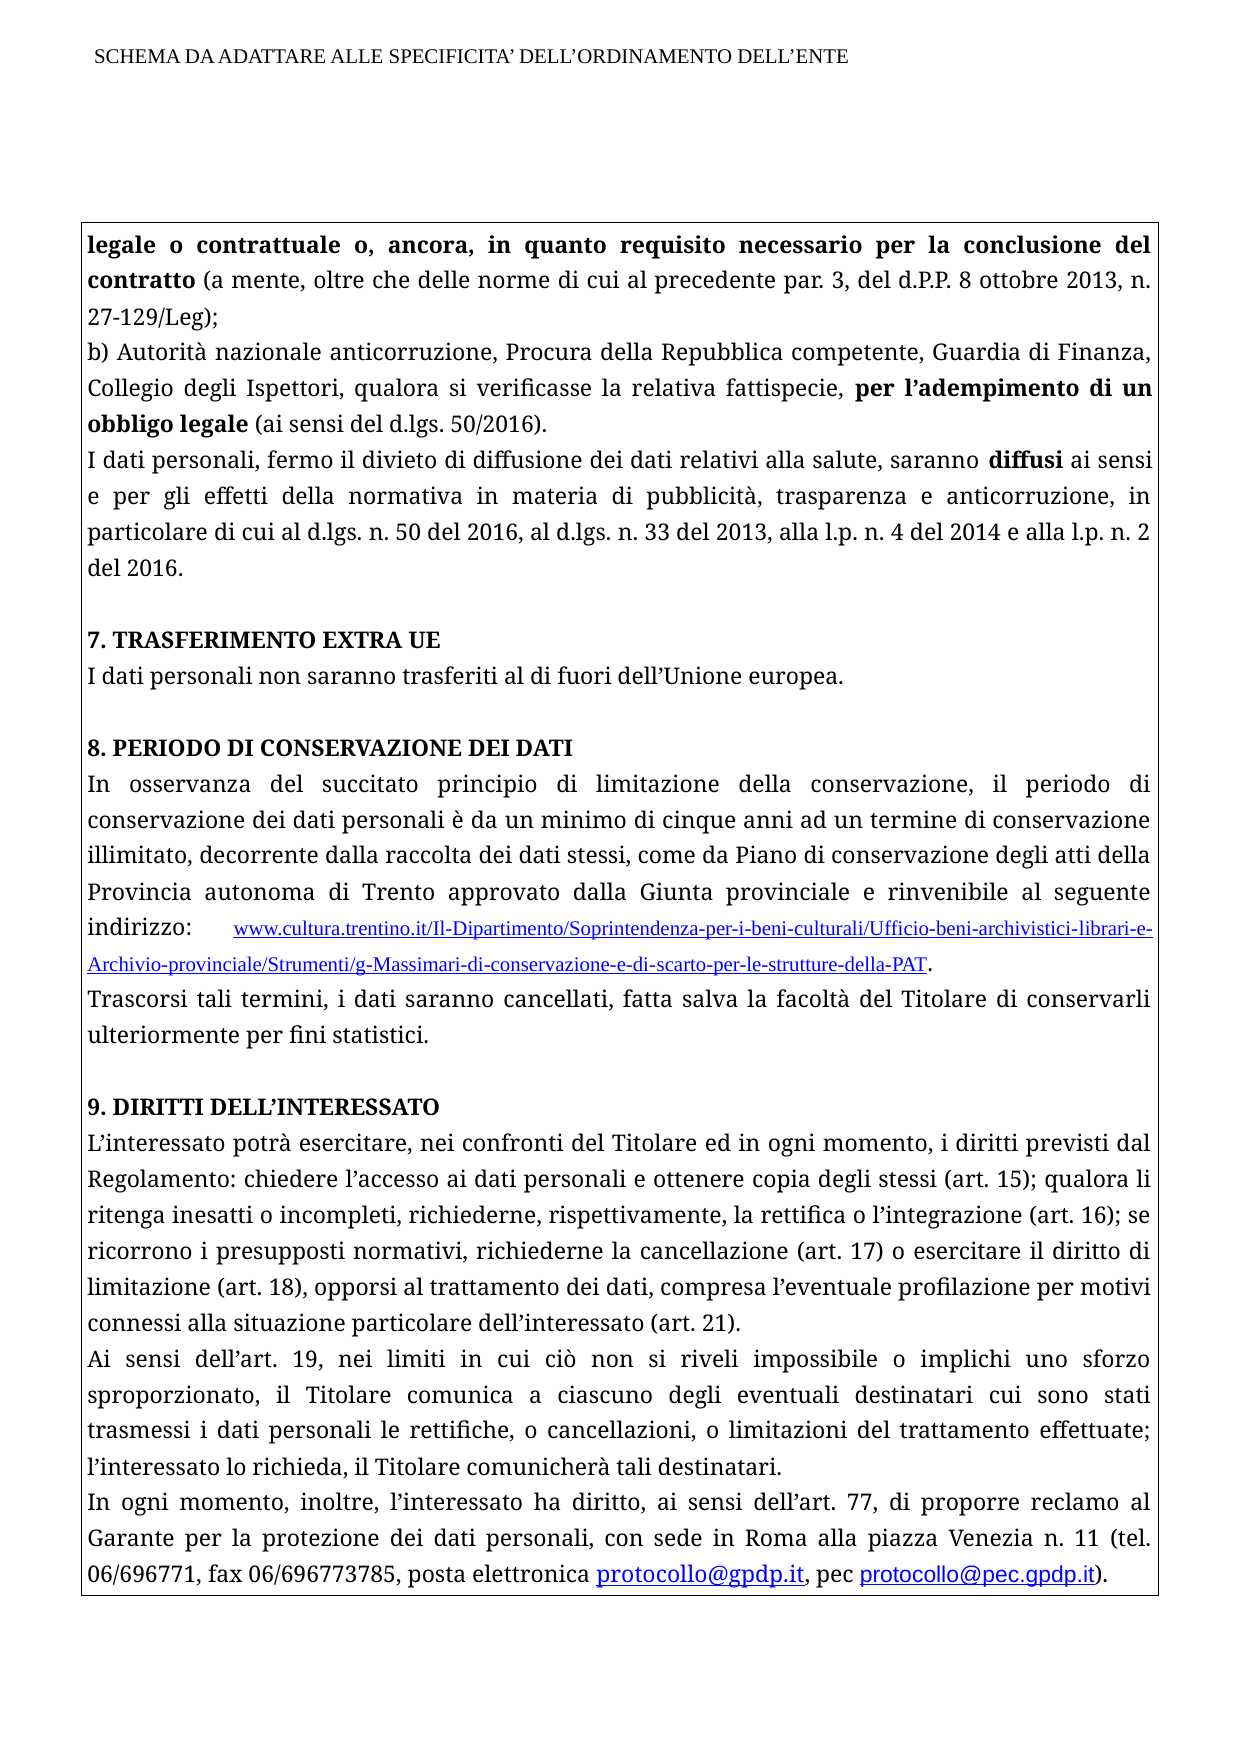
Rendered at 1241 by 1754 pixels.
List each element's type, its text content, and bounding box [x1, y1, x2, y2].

table_header legale o contrattuale o, ancora, in quanto requisito necessario per la conclusione del contratto (a mente, oltre che delle norme di cui al precedente par. 3, del d.P.P. 8 ottobre 2013, n. 27-129/Leg); b) Autorità nazionale anticorruzione, Procura della Repubblica competente, Guardia di Finanza, Collegio degli Ispettori, qualora si verificasse la relativa fattispecie, per l’adempimento di un obbligo legale (ai sensi del d.lgs. 50/2016). I dati personali, fermo il divieto di diffusione dei dati relativi alla salute, saranno diffusi ai sensi e per gli effetti della normativa in materia di pubblicità, trasparenza e anticorruzione, in particolare di cui al d.lgs. n. 50 del 2016, al d.lgs. n. 33 del 2013, alla l.p. n. 4 del 2014 e alla l.p. n. 2 del 2016. 7. TRASFERIMENTO EXTRA UE I dati personali non saranno trasferiti al di fuori dell’Unione europea. 8. PERIODO DI CONSERVAZIONE DEI DATI In osservanza del succitato principio di limitazione della conservazione, il periodo di conservazione dei dati personali è da un minimo di cinque anni ad un termine di conservazione illimitato, decorrente dalla raccolta dei dati stessi, come da Piano di conservazione degli atti della Provincia autonoma di Trento approvato dalla Giunta provinciale e rinvenibile al seguente indirizzo: www.cultura.trentino.it/Il-Dipartimento/Soprintendenza-per-i-beni-culturali/Ufficio-beni-archivistici-librari-e-Archivio-provinciale/Strumenti/g-Massimari-di-conservazione-e-di-scarto-per-le-strutture-della-PAT. Trascorsi tali termini, i dati saranno cancellati, fatta salva la facoltà del Titolare di conservarli ulteriormente per fini statistici. 9. DIRITTI DELL’INTERESSATO L’interessato potrà esercitare, nei confronti del Titolare ed in ogni momento, i diritti previsti dal Regolamento: chiedere l’accesso ai dati personali e ottenere copia degli stessi (art. 15); qualora li ritenga inesatti o incompleti, richiederne, rispettivamente, la rettifica o l’integrazione (art. 16); se ricorrono i presupposti normativi, richiederne la cancellazione (art. 17) o esercitare il diritto di limitazione (art. 18), opporsi al trattamento dei dati, compresa l’eventuale profilazione per motivi connessi alla situazione particolare dell’interessato (art. 21). Ai sensi dell’art. 19, nei limiti in cui ciò non si riveli impossibile o implichi uno sforzo sproporzionato, il Titolare comunica a ciascuno degli eventuali destinatari cui sono stati trasmessi i dati personali le rettifiche, o cancellazioni, o limitazioni del trattamento effettuate; l’interessato lo richieda, il Titolare comunicherà tali destinatari. In ogni momento, inoltre, l’interessato ha diritto, ai sensi dell’art. 77, di proporre reclamo al Garante per la protezione dei dati personali, con sede in Roma alla piazza Venezia n. 11 (tel. 06/696771, fax 06/696773785, posta elettronica protocollo@gpdp.it, pec protocollo@pec.gpdp.it). [82, 223, 1158, 1595]
